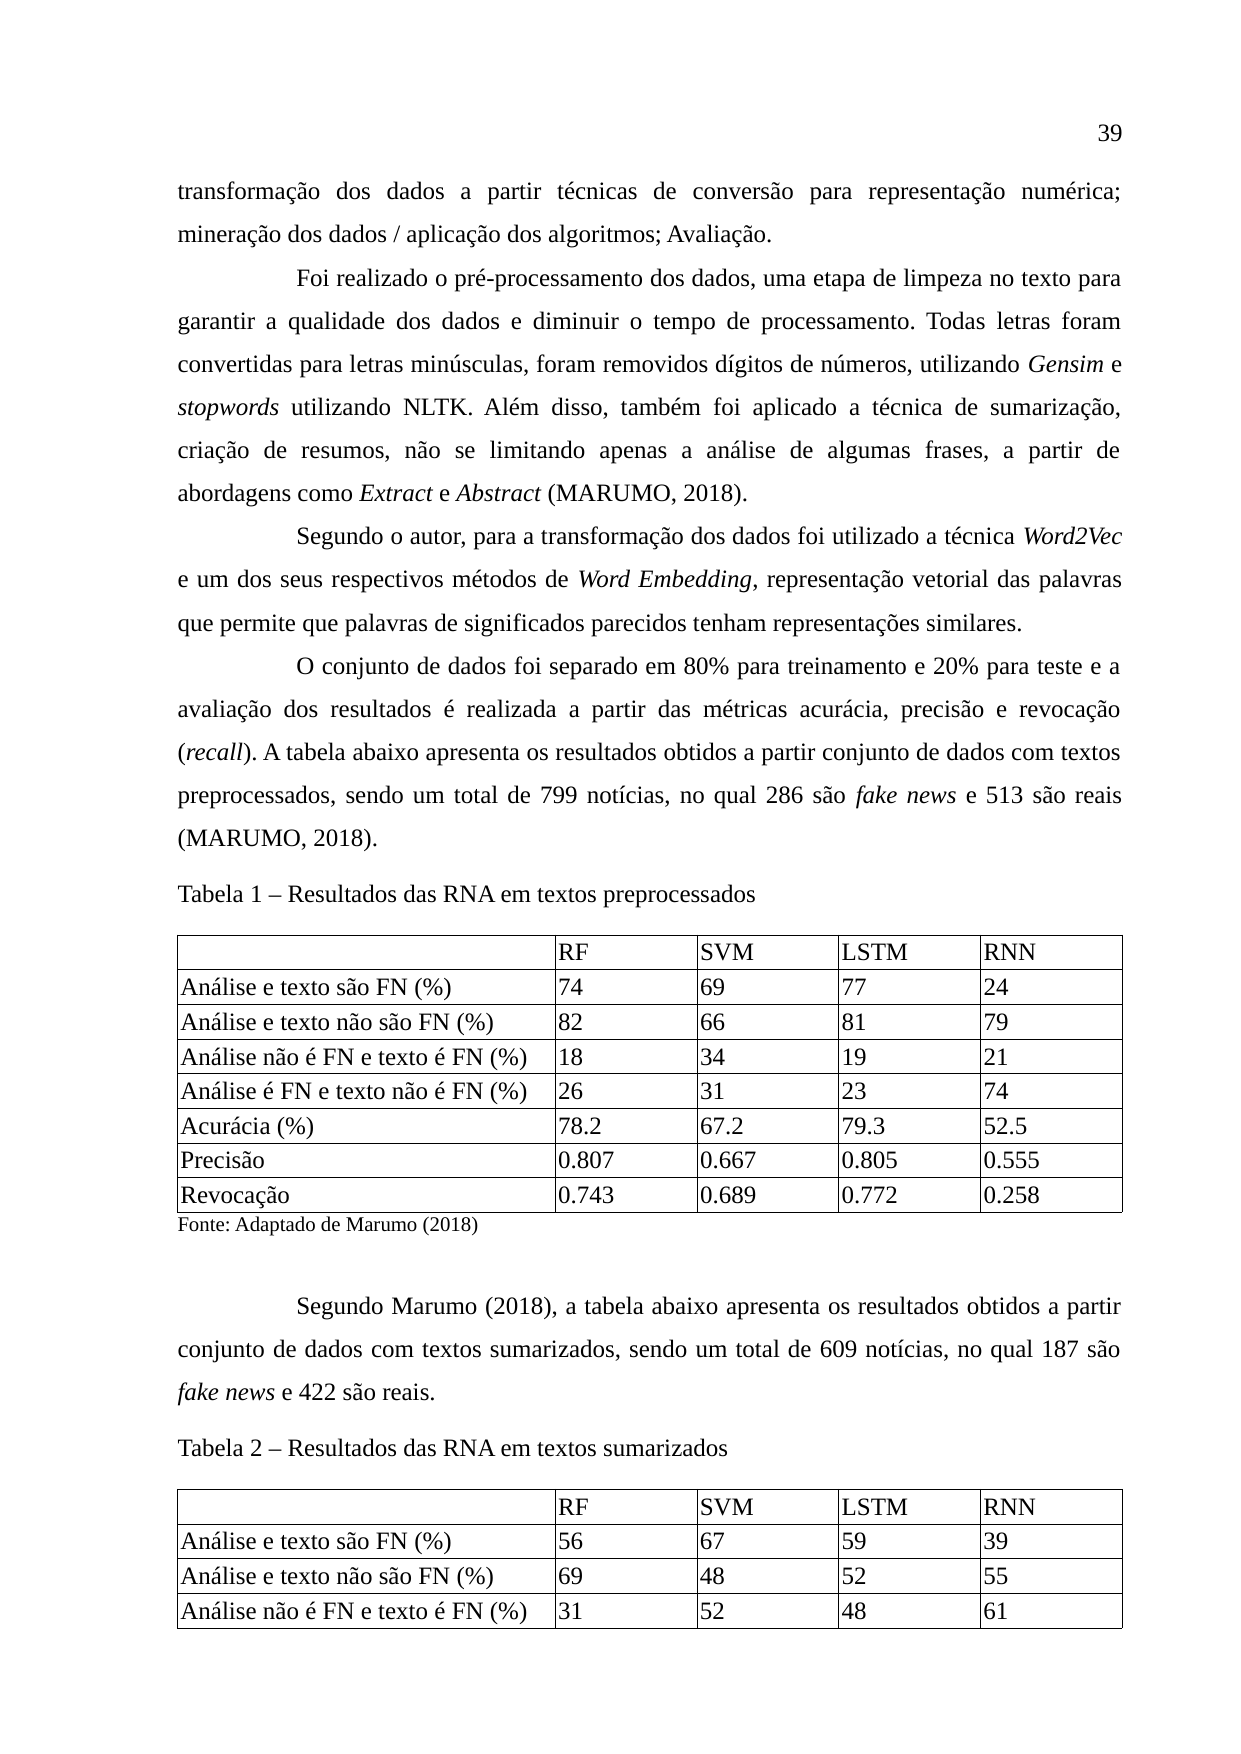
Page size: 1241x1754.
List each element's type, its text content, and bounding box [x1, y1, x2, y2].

table_cell 23 [839, 1074, 980, 1108]
table_header RF [556, 936, 697, 969]
table_header RNN [981, 1490, 1122, 1523]
table_cell 74 [981, 1074, 1122, 1108]
table_cell 56 [556, 1525, 697, 1558]
table_cell 21 [981, 1040, 1122, 1073]
table_header [178, 936, 555, 969]
table_cell Acurácia (%) [178, 1109, 555, 1143]
text Foi realizado o pré-processamento dos dados, uma etapa de limpeza no texto para garantir a qualidade dos dados e diminuir o tempo de processamento. Todas letras foram convertidas para letras minúsculas, foram removidos dígitos de números, utilizando Gensim e stopwords utilizando NLTK. Além disso, também foi aplicado a técnica de sumarização, criação de resumos, não se limitando apenas a análise de algumas frases, a partir de abordagens como Extract e Abstract (MARUMO, 2018). [177, 263, 1122, 507]
table_cell 0.258 [981, 1178, 1122, 1212]
table_cell 34 [698, 1040, 838, 1073]
table_cell 55 [981, 1559, 1122, 1593]
table_cell 19 [839, 1040, 980, 1073]
table_header RF [556, 1490, 697, 1523]
table_header LSTM [839, 1490, 980, 1523]
table_cell 69 [698, 970, 838, 1004]
table_header LSTM [839, 936, 980, 969]
table_cell 61 [981, 1594, 1122, 1627]
table_cell Análise e texto não são FN (%) [178, 1005, 555, 1038]
table_cell 78.2 [556, 1109, 697, 1143]
table_cell 48 [839, 1594, 980, 1627]
table_cell Análise e texto são FN (%) [178, 970, 555, 1004]
table_cell 69 [556, 1559, 697, 1593]
table_cell 0.667 [698, 1144, 838, 1177]
table_cell 52 [839, 1559, 980, 1593]
text O conjunto de dados foi separado em 80% para treinamento e 20% para teste e a avaliação dos resultados é realizada a partir das métricas acurácia, precisão e revocação (recall). A tabela abaixo apresenta os resultados obtidos a partir conjunto de dados com textos preprocessados, sendo um total de 799 notícias, no qual 286 são fake news e 513 são reais (MARUMO, 2018). [177, 651, 1122, 852]
text Fonte: Adaptado de Marumo (2018) [177, 1213, 1122, 1236]
table_cell 79.3 [839, 1109, 980, 1143]
table_cell Análise não é FN e texto é FN (%) [178, 1594, 555, 1627]
table_header [178, 1490, 555, 1523]
table_cell 0.807 [556, 1144, 697, 1177]
text transformação dos dados a partir técnicas de conversão para representação numérica; mineração dos dados / aplicação dos algoritmos; Avaliação. [177, 176, 1122, 248]
table_cell 77 [839, 970, 980, 1004]
text Segundo o autor, para a transformação dos dados foi utilizado a técnica Word2Vec e um dos seus respectivos métodos de Word Embedding, representação vetorial das palavras que permite que palavras de significados parecidos tenham representações similares. [177, 521, 1122, 636]
table_cell Revocação [178, 1178, 555, 1212]
table_cell 0.555 [981, 1144, 1122, 1177]
table_cell 24 [981, 970, 1122, 1004]
table_cell 48 [698, 1559, 838, 1593]
text Tabela 2 – Resultados das RNA em textos sumarizados [177, 1433, 1122, 1462]
table_cell 0.772 [839, 1178, 980, 1212]
table_cell 67 [698, 1525, 838, 1558]
table_cell 18 [556, 1040, 697, 1073]
table_cell 74 [556, 970, 697, 1004]
table_cell Análise e texto são FN (%) [178, 1525, 555, 1558]
table_cell 0.743 [556, 1178, 697, 1212]
table_cell 79 [981, 1005, 1122, 1038]
table_cell 31 [698, 1074, 838, 1108]
table_cell 39 [981, 1525, 1122, 1558]
table_cell 81 [839, 1005, 980, 1038]
table_header SVM [698, 1490, 838, 1523]
table_cell 59 [839, 1525, 980, 1558]
table_cell 82 [556, 1005, 697, 1038]
table_cell Análise e texto não são FN (%) [178, 1559, 555, 1593]
text Tabela 1 – Resultados das RNA em textos preprocessados [177, 879, 1122, 908]
table_header RNN [981, 936, 1122, 969]
table_cell 26 [556, 1074, 697, 1108]
table_cell Análise não é FN e texto é FN (%) [178, 1040, 555, 1073]
table_cell Precisão [178, 1144, 555, 1177]
table_cell Análise é FN e texto não é FN (%) [178, 1074, 555, 1108]
table_cell 52.5 [981, 1109, 1122, 1143]
table_header SVM [698, 936, 838, 969]
table_cell 66 [698, 1005, 838, 1038]
table_cell 31 [556, 1594, 697, 1627]
table_cell 0.689 [698, 1178, 838, 1212]
text Segundo Marumo (2018), a tabela abaixo apresenta os resultados obtidos a partir conjunto de dados com textos sumarizados, sendo um total de 609 notícias, no qual 187 são fake news e 422 são reais. [177, 1291, 1122, 1406]
table_cell 0.805 [839, 1144, 980, 1177]
table_cell 52 [698, 1594, 838, 1627]
table_cell 67.2 [698, 1109, 838, 1143]
